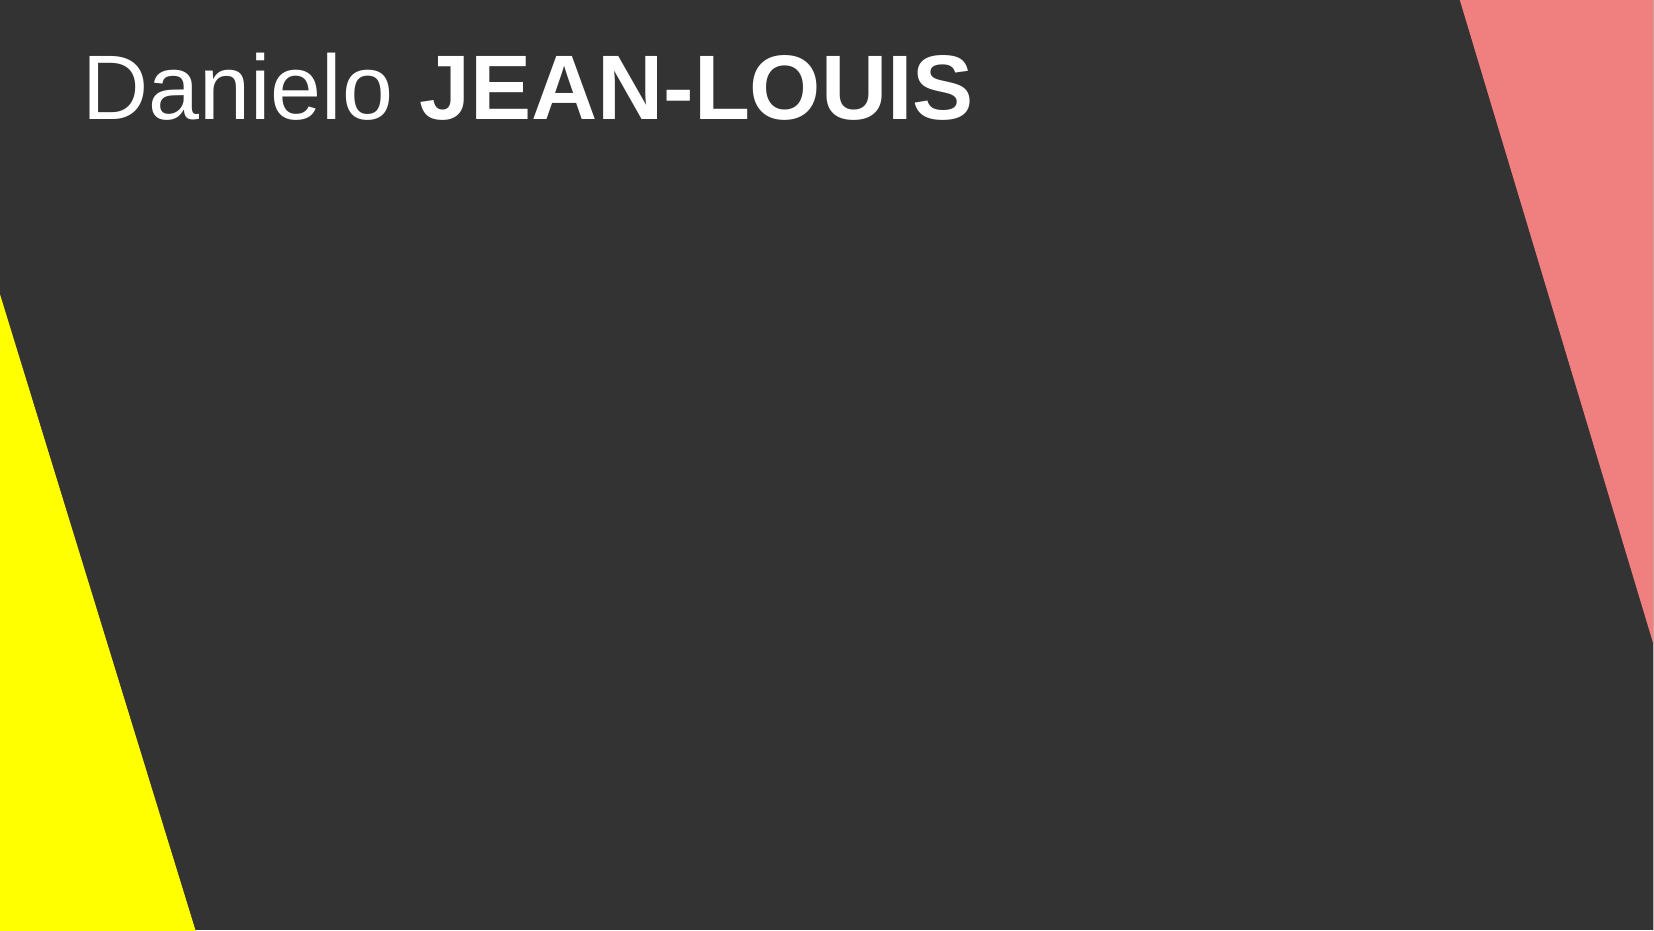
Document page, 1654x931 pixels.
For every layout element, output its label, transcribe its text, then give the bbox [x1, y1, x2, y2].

text_box [1459, 0, 1654, 647]
text_box [0, 294, 196, 931]
subtitle Danielo JEAN-LOUIS [82, 36, 1532, 242]
